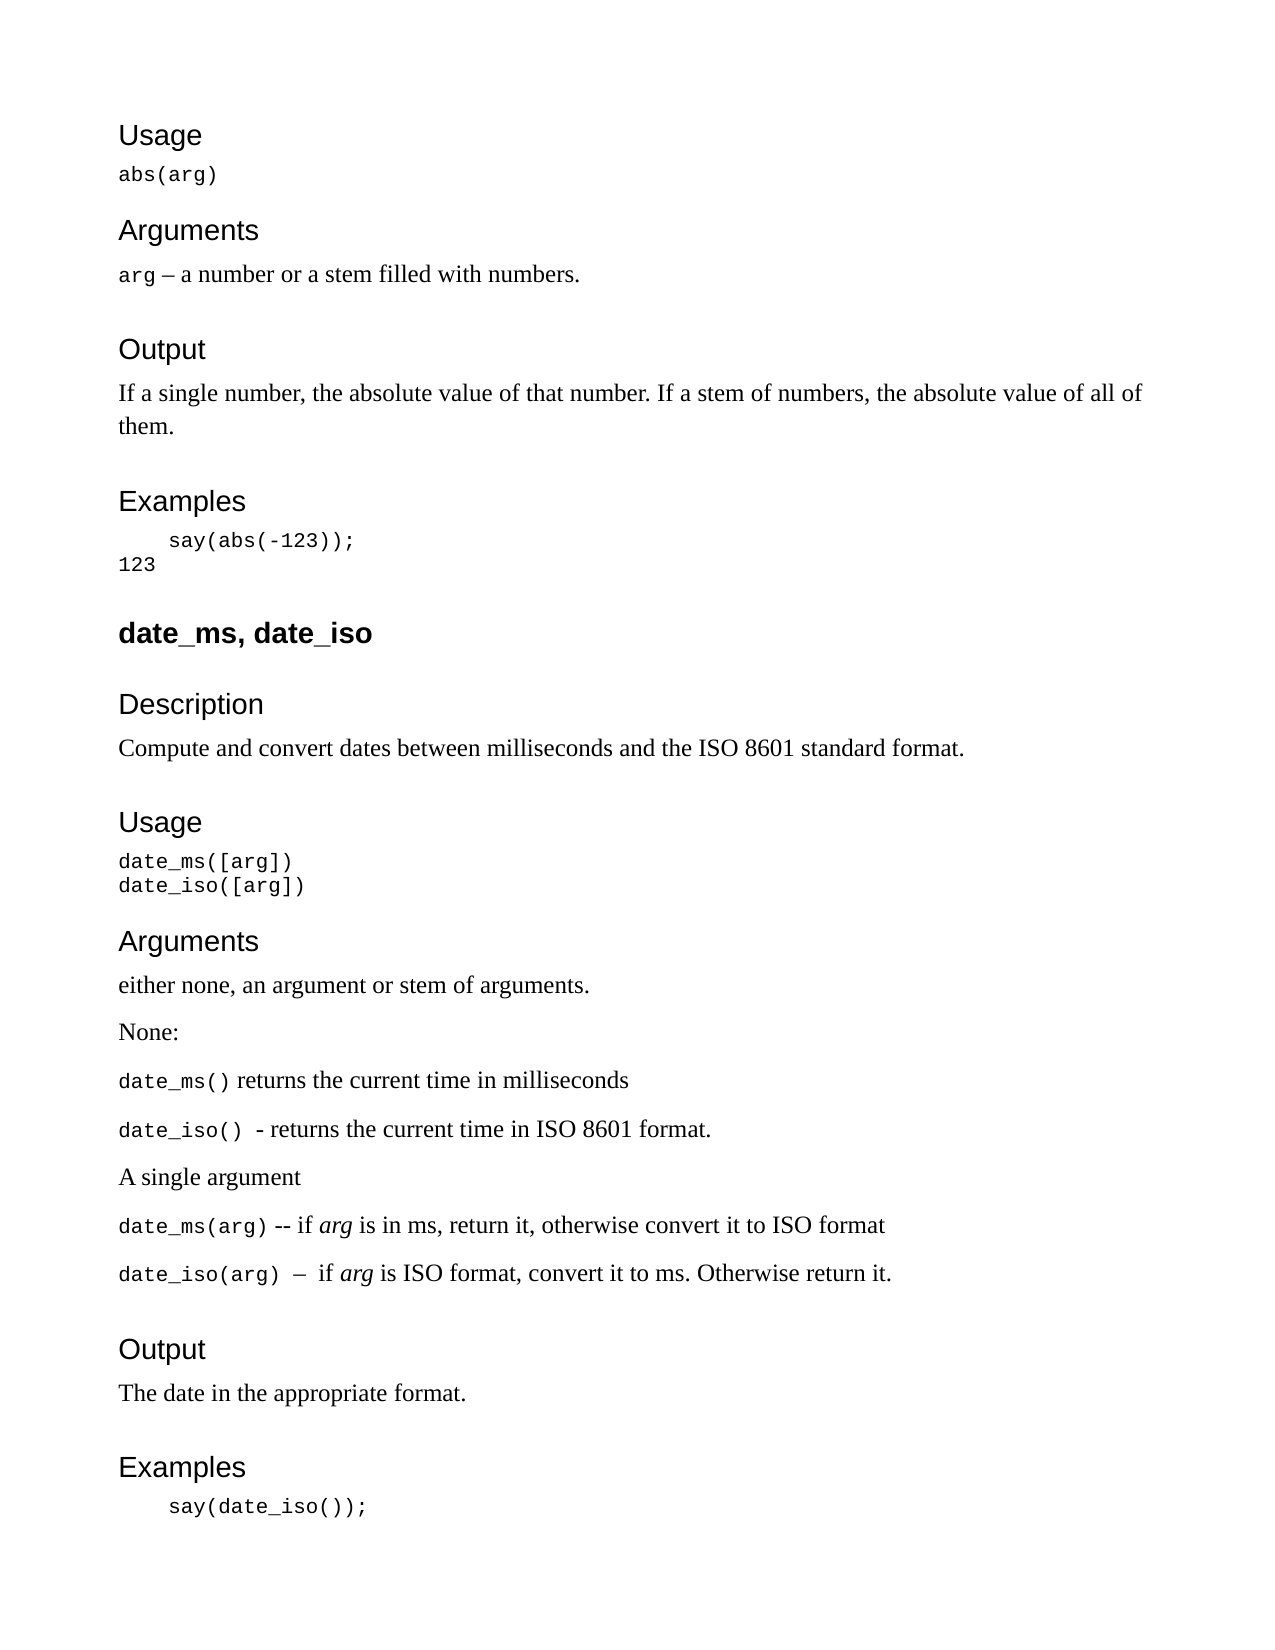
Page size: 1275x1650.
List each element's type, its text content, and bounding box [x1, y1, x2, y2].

subtitle Arguments [118, 924, 1157, 957]
subtitle Description [118, 687, 1157, 720]
text abs(arg) [118, 164, 1157, 188]
text date_iso() - returns the current time in ISO 8601 format. [118, 1114, 1157, 1143]
text say(date_iso()); [118, 1497, 1157, 1520]
text date_iso([arg]) [118, 875, 1157, 899]
text date_ms(arg) -- if arg is in ms, return it, otherwise convert it to ISO format [118, 1210, 1157, 1239]
subtitle Output [118, 1332, 1157, 1365]
subtitle date_ms, date_iso [118, 616, 1157, 649]
text 123 [118, 554, 1157, 577]
text date_ms([arg]) [118, 852, 1157, 875]
text arg – a number or a stem filled with numbers. [118, 259, 1157, 288]
subtitle Output [118, 332, 1157, 366]
subtitle Usage [118, 118, 1157, 152]
subtitle Usage [118, 806, 1157, 839]
text If a single number, the absolute value of that number. If a stem of numbers, the absolute value of all of them. [118, 378, 1157, 440]
subtitle Examples [118, 484, 1157, 518]
text None: [118, 1017, 1157, 1046]
text Compute and convert dates between milliseconds and the ISO 8601 standard format. [118, 733, 1157, 762]
subtitle Arguments [118, 213, 1157, 246]
text say(abs(-123)); [118, 530, 1157, 554]
subtitle Examples [118, 1451, 1157, 1484]
text date_iso(arg) – if arg is ISO format, convert it to ms. Otherwise return it. [118, 1258, 1157, 1288]
text either none, an argument or stem of arguments. [118, 970, 1157, 999]
text A single argument [118, 1162, 1157, 1191]
text date_ms() returns the current time in milliseconds [118, 1065, 1157, 1095]
text The date in the appropriate format. [118, 1378, 1157, 1407]
